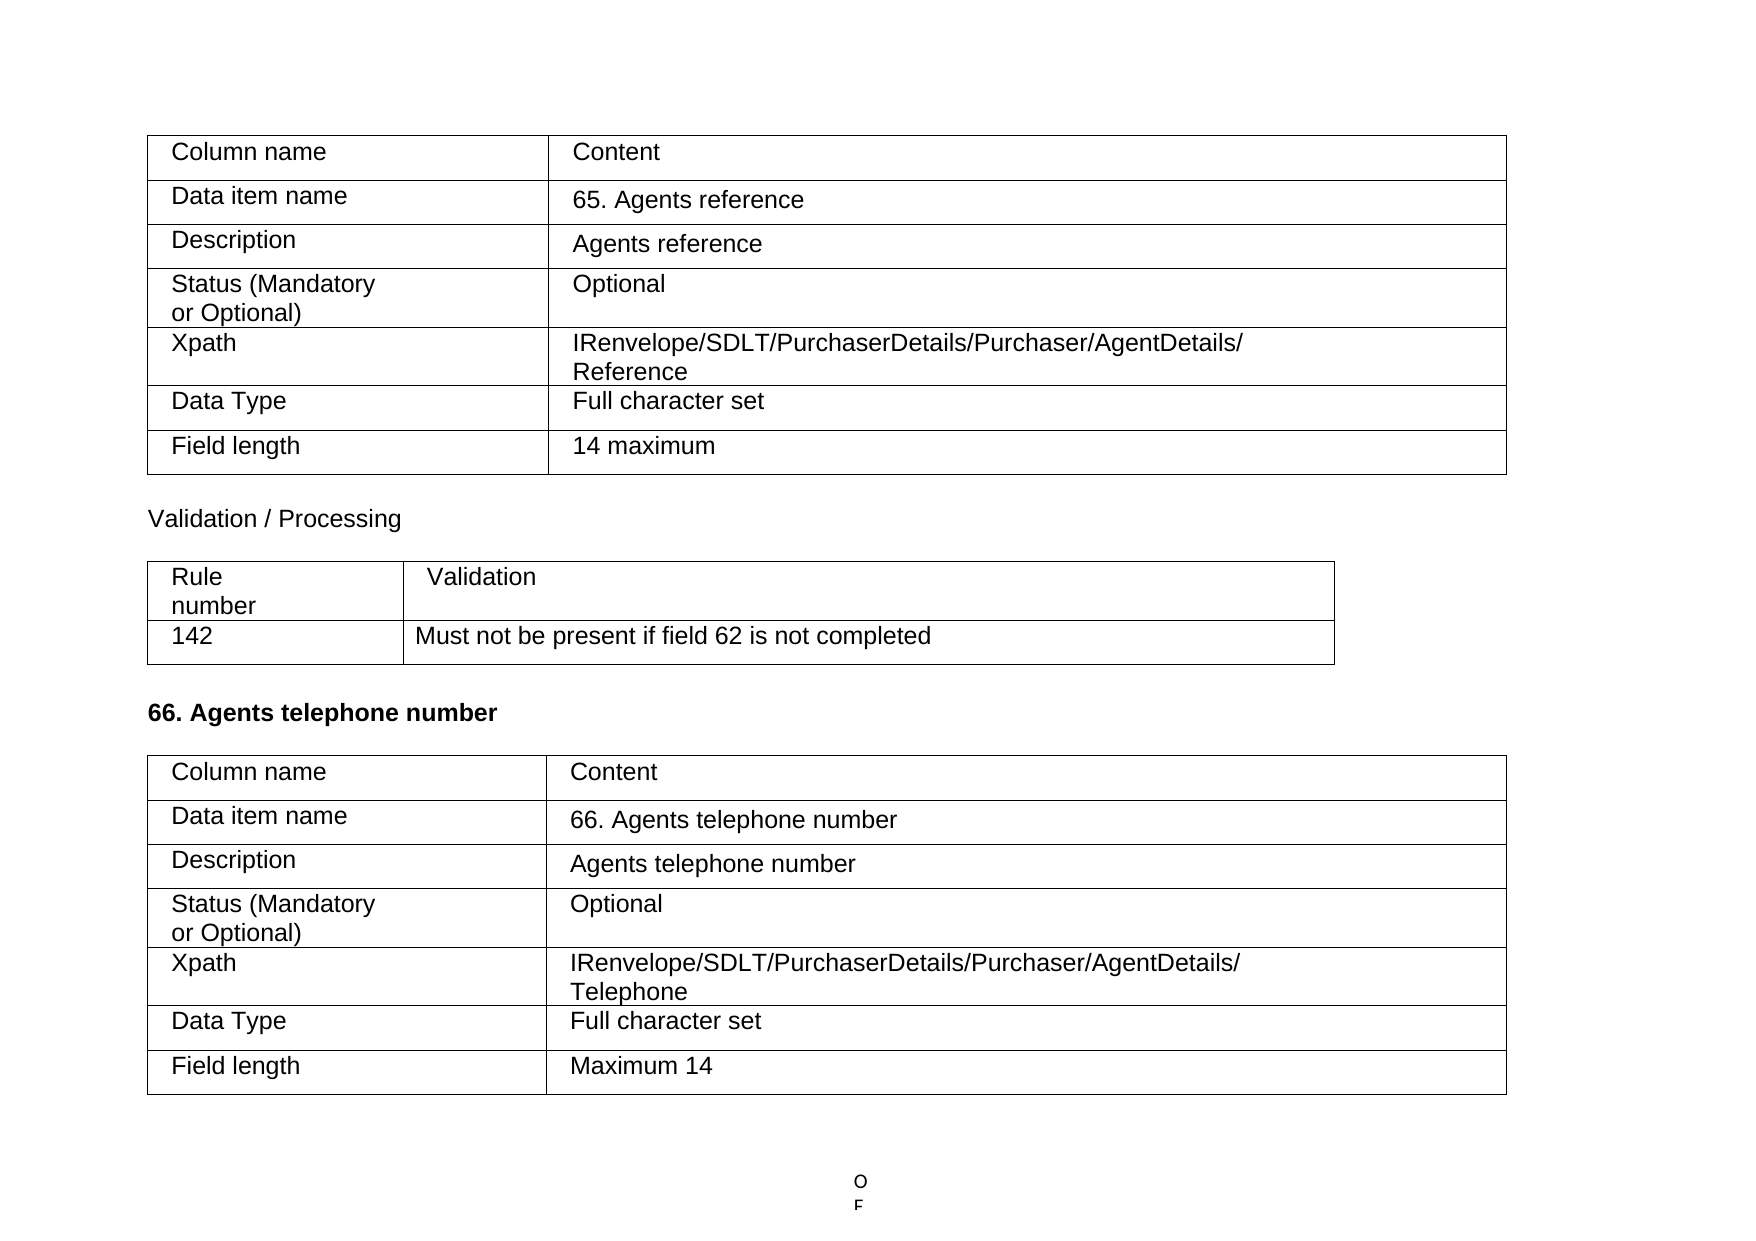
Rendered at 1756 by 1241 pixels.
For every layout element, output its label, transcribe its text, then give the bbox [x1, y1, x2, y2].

table_cell 65. Agents reference [549, 181, 1506, 224]
text Validation / Processing [148, 504, 1515, 532]
table_cell Data Type [148, 386, 548, 429]
table_cell Optional [549, 269, 1506, 327]
table_cell Must not be present if field 62 is not completed [404, 621, 1334, 664]
table_header Validation [404, 562, 1334, 620]
table_cell Xpath [148, 948, 546, 1005]
table_cell Data item name [148, 801, 546, 844]
table_cell 142 [148, 621, 403, 664]
table_cell Optional [547, 889, 1506, 947]
table_header Rule number [148, 562, 403, 620]
table_cell Status (Mandatory or Optional) [148, 889, 546, 947]
table_cell Data Type [148, 1006, 546, 1049]
table_header Column name [148, 136, 548, 180]
table_cell 66. Agents telephone number [547, 801, 1506, 844]
table_cell Field length [148, 431, 548, 474]
table_header Column name [148, 756, 546, 800]
table_cell Field length [148, 1051, 546, 1094]
table_cell Full character set [549, 386, 1506, 429]
table_cell Maximum 14 [547, 1051, 1506, 1094]
table_cell Data item name [148, 181, 548, 224]
table_cell IRenvelope/SDLT/PurchaserDetails/Purchaser/AgentDetails/Telephone [547, 948, 1506, 1005]
table_header Content [547, 756, 1506, 800]
table_header Content [549, 136, 1506, 180]
table_cell Agents reference [549, 225, 1506, 268]
table_cell Agents telephone number [547, 845, 1506, 888]
table_cell Status (Mandatory or Optional) [148, 269, 548, 327]
table_cell Xpath [148, 328, 548, 385]
subtitle 66. Agents telephone number [148, 698, 1515, 727]
table_cell Full character set [547, 1006, 1506, 1049]
table_cell Description [148, 845, 546, 888]
table_cell IRenvelope/SDLT/PurchaserDetails/Purchaser/AgentDetails/Reference [549, 328, 1506, 385]
table_cell Description [148, 225, 548, 268]
table_cell 14 maximum [549, 431, 1506, 474]
